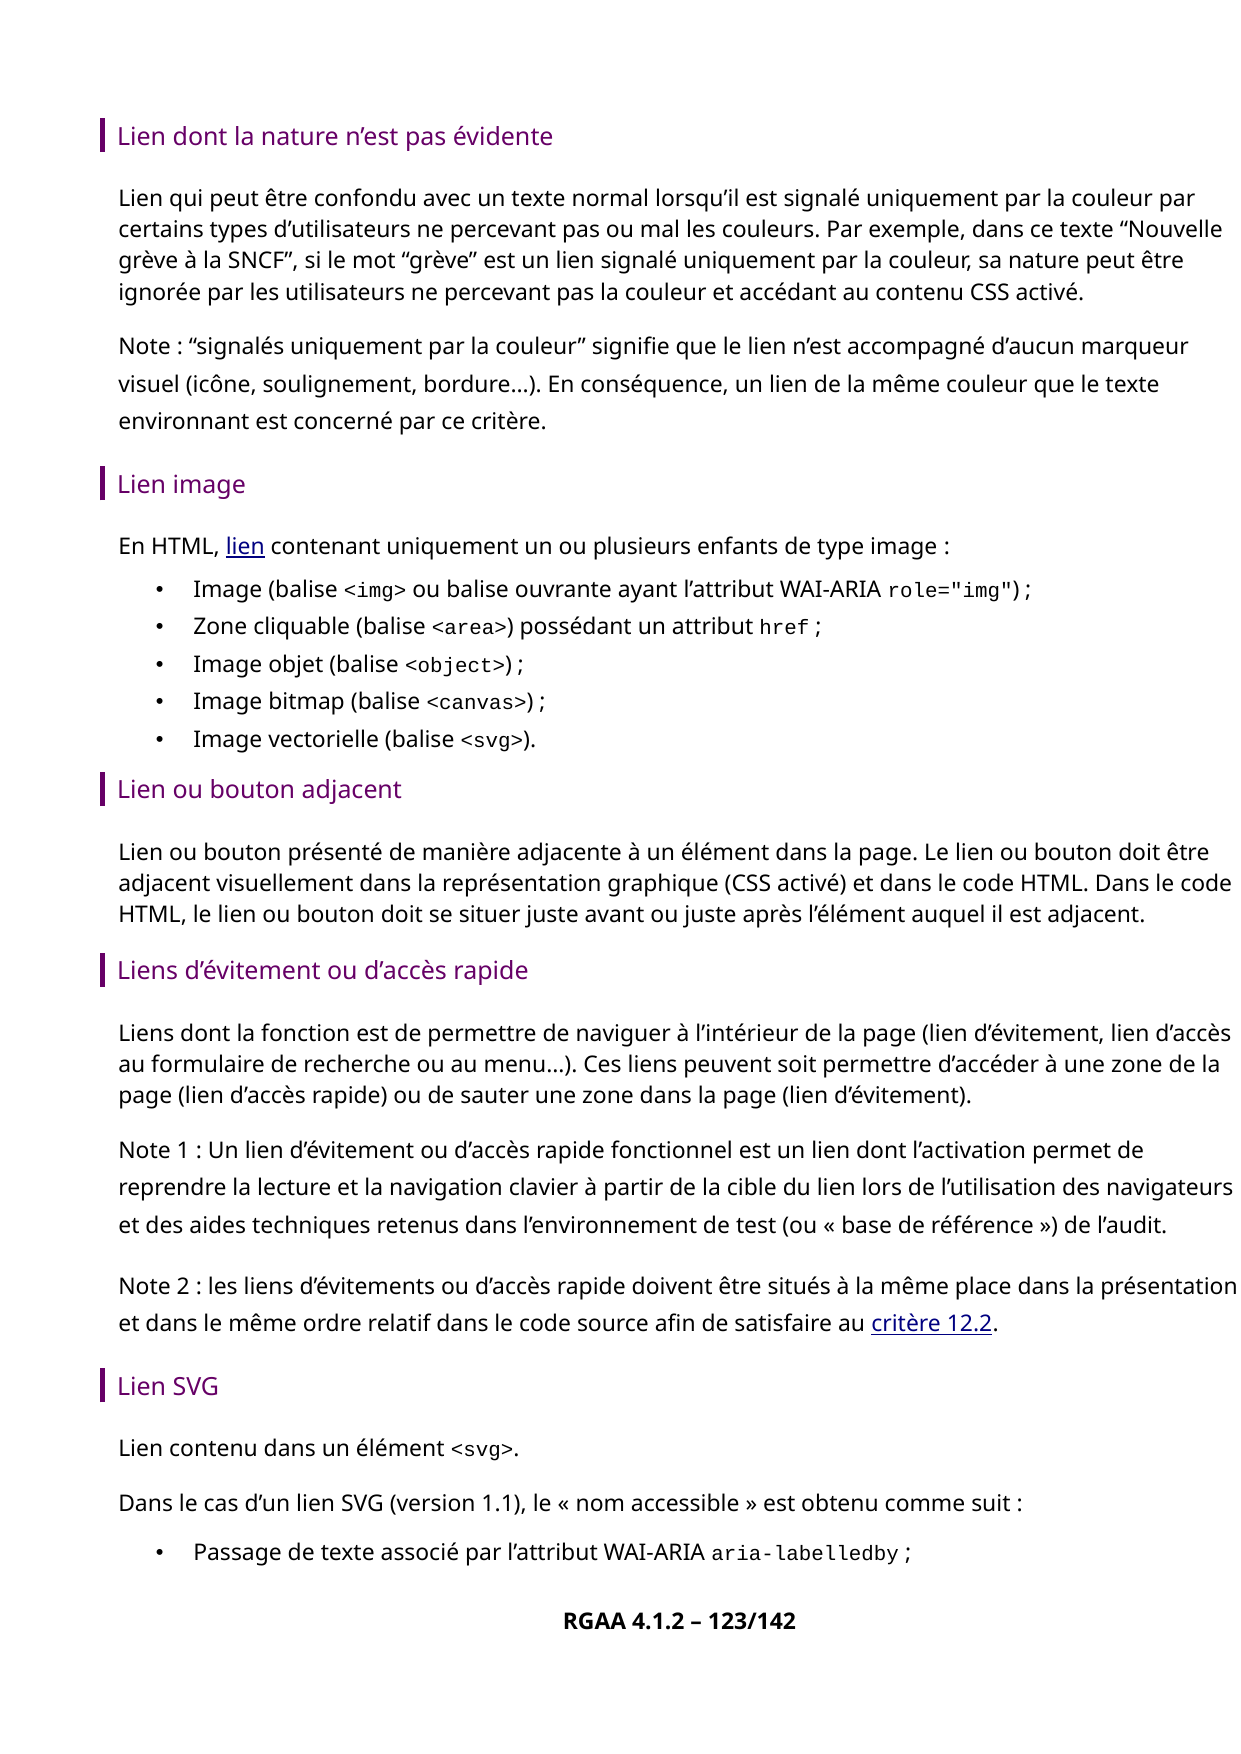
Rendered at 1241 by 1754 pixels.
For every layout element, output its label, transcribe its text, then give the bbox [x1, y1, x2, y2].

subtitle Lien image [105, 466, 1240, 500]
text Dans le cas d’un lien SVG (version 1.1), le « nom accessible » est obtenu comme suit : [118, 1487, 1240, 1518]
list Image vectorielle (balise <svg>). [156, 723, 1240, 754]
list Image bitmap (balise <canvas>) ; [156, 685, 1240, 717]
text Note 1 : Un lien d’évitement ou d’accès rapide fonctionnel est un lien dont l’activation permet de reprendre la lecture et la navigation clavier à partir de la cible du lien lors de l’utilisation des navigateurs et des aides techniques retenus dans l’environnement de test (ou « base de référence ») de l’audit. [118, 1134, 1240, 1240]
list Image (balise <img> ou balise ouvrante ayant l’attribut WAI-ARIA role="img") ; [156, 573, 1240, 604]
list Zone cliquable (balise <area>) possédant un attribut href ; [156, 610, 1240, 642]
text Lien qui peut être confondu avec un texte normal lorsqu’il est signalé uniquement par la couleur par certains types d’utilisateurs ne percevant pas ou mal les couleurs. Par exemple, dans ce texte “Nouvelle grève à la SNCF”, si le mot “grève” est un lien signalé uniquement par la couleur, sa nature peut être ignorée par les utilisateurs ne percevant pas la couleur et accédant au contenu CSS activé. [118, 182, 1240, 307]
subtitle Lien dont la nature n’est pas évidente [105, 118, 1240, 152]
text Lien ou bouton présenté de manière adjacente à un élément dans la page. Le lien ou bouton doit être adjacent visuellement dans la représentation graphique (CSS activé) et dans le code HTML. Dans le code HTML, le lien ou bouton doit se situer juste avant ou juste après l’élément auquel il est adjacent. [118, 836, 1240, 929]
subtitle Lien ou bouton adjacent [105, 772, 1240, 806]
text Note : “signalés uniquement par la couleur” signifie que le lien n’est accompagné d’aucun marqueur visuel (icône, soulignement, bordure…). En conséquence, un lien de la même couleur que le texte environnant est concerné par ce critère. [118, 330, 1240, 436]
text Liens dont la fonction est de permettre de naviguer à l’intérieur de la page (lien d’évitement, lien d’accès au formulaire de recherche ou au menu…). Ces liens peuvent soit permettre d’accéder à une zone de la page (lien d’accès rapide) ou de sauter une zone dans la page (lien d’évitement). [118, 1016, 1240, 1110]
text En HTML, lien contenant uniquement un ou plusieurs enfants de type image : [118, 530, 1240, 561]
text Note 2 : les liens d’évitements ou d’accès rapide doivent être situés à la même place dans la présentation et dans le même ordre relatif dans le code source afin de satisfaire au critère 12.2. [118, 1270, 1240, 1338]
subtitle Lien SVG [105, 1368, 1240, 1402]
list Passage de texte associé par l’attribut WAI-ARIA aria-labelledby ; [156, 1536, 1240, 1567]
subtitle Liens d’évitement ou d’accès rapide [105, 953, 1240, 987]
list Image objet (balise <object>) ; [156, 648, 1240, 679]
text Lien contenu dans un élément <svg>. [118, 1432, 1240, 1463]
